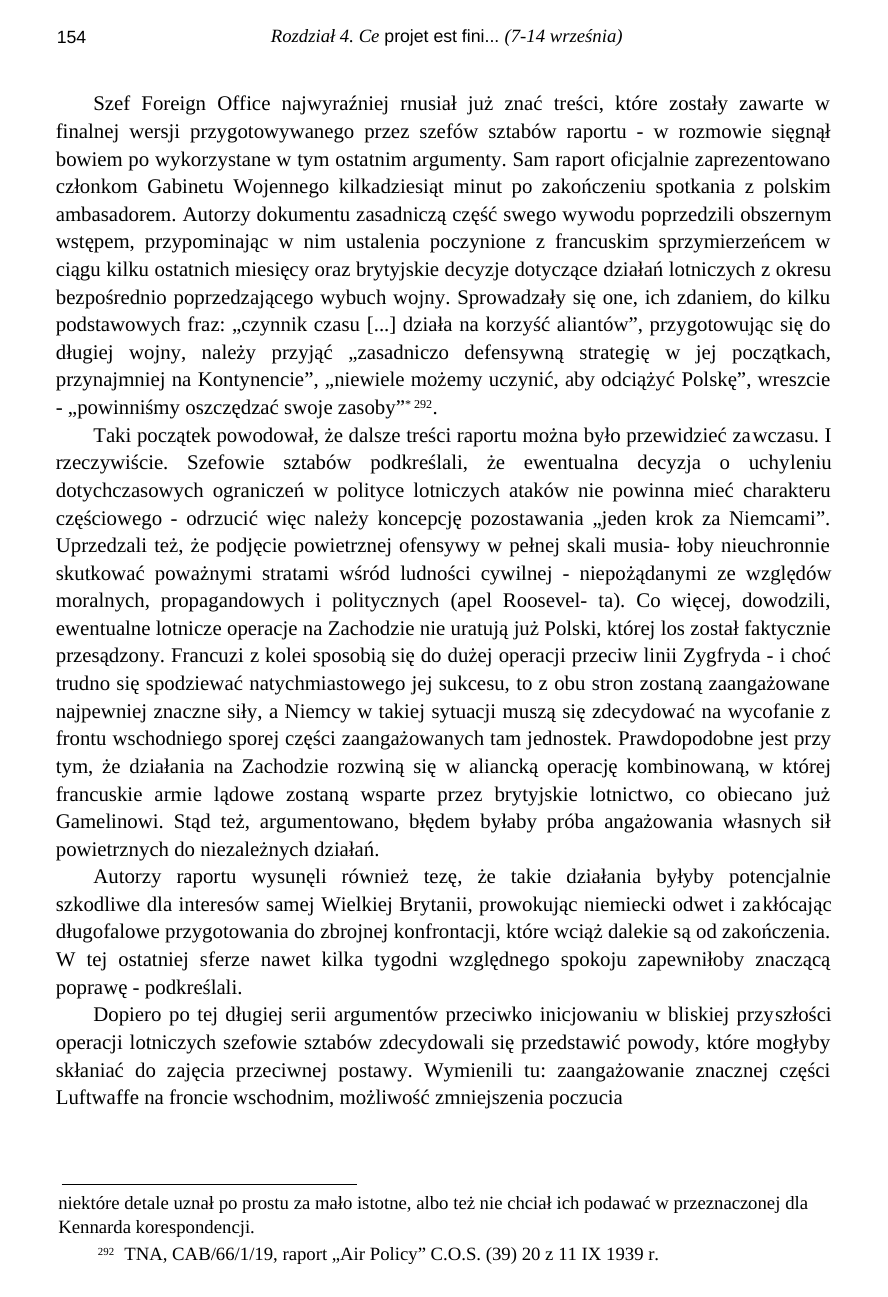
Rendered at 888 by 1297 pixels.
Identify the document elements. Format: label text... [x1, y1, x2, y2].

text Szef Foreign Office najwyraźniej rnusiał już znać treści, które zostały zawarte w finalnej wersji przygotowywanego przez szefów sztabów raportu - w rozmowie sięgnął bowiem po wykorzystane w tym ostatnim argumenty. Sam raport oficjalnie zaprezentowano członkom Gabinetu Wojennego kilkadziesiąt minut po zakończeniu spotkania z polskim ambasadorem. Autorzy dokumentu zasadniczą część swego wy­wodu poprzedzili obszernym wstępem, przypominając w nim ustalenia poczynione z francuskim sprzymierzeńcem w ciągu kilku ostatnich miesięcy oraz brytyjskie de­cyzje dotyczące działań lotniczych z okresu bezpośrednio poprzedzającego wybuch wojny. Sprowadzały się one, ich zdaniem, do kilku podstawowych fraz: „czynnik czasu [...] działa na korzyść aliantów”, przygotowując się do długiej wojny, należy przyjąć „zasadniczo defensywną strategię w jej początkach, przynajmniej na Konty­nencie”, „niewiele możemy uczynić, aby odciążyć Polskę”, wreszcie - „powinniśmy oszczędzać swoje zasoby”* 292. [56, 91, 832, 419]
text Rozdział 4. Ce projet est fini... (7-14 września) [271, 25, 624, 47]
text Taki początek powodował, że dalsze treści raportu można było przewidzieć za­wczasu. I rzeczywiście. Szefowie sztabów podkreślali, że ewentualna decyzja o uchy­leniu dotychczasowych ograniczeń w polityce lotniczych ataków nie powinna mieć charakteru częściowego - odrzucić więc należy koncepcję pozostawania „jeden krok za Niemcami”. Uprzedzali też, że podjęcie powietrznej ofensywy w pełnej skali musia- łoby nieuchronnie skutkować poważnymi stratami wśród ludności cywilnej - niepo­żądanymi ze względów moralnych, propagandowych i politycznych (apel Roosevel- ta). Co więcej, dowodzili, ewentualne lotnicze operacje na Zachodzie nie uratują już Polski, której los został faktycznie przesądzony. Francuzi z kolei sposobią się do dużej operacji przeciw linii Zygfryda - i choć trudno się spodziewać natychmiastowego jej sukcesu, to z obu stron zostaną zaangażowane najpewniej znaczne siły, a Niemcy w takiej sytuacji muszą się zdecydować na wycofanie z frontu wschodniego sporej części zaangażowanych tam jednostek. Prawdopodobne jest przy tym, że działania na Zachodzie rozwiną się w aliancką operację kombinowaną, w której francuskie armie lądowe zostaną wsparte przez brytyjskie lotnictwo, co obiecano już Gamelinowi. Stąd też, argumentowano, błędem byłaby próba angażowania własnych sił powietrznych do niezależnych działań. [56, 423, 832, 861]
text 154 [57, 27, 90, 48]
text Dopiero po tej długiej serii argumentów przeciwko inicjowaniu w bliskiej przy­szłości operacji lotniczych szefowie sztabów zdecydowali się przedstawić powody, które mogłyby skłaniać do zajęcia przeciwnej postawy. Wymienili tu: zaangażowanie znacznej części Luftwaffe na froncie wschodnim, możliwość zmniejszenia poczucia [56, 1002, 832, 1109]
text niektóre detale uznał po prostu za mało istotne, albo też nie chciał ich podawać w przeznaczonej dla Kennarda korespondencji. [58, 1192, 831, 1237]
text 292 TNA, CAB/66/1/19, raport „Air Policy” C.O.S. (39) 20 z 11 IX 1939 r. [58, 1243, 831, 1265]
text Autorzy raportu wysunęli również tezę, że takie działania byłyby potencjalnie szkodliwe dla interesów samej Wielkiej Brytanii, prowokując niemiecki odwet i za­kłócając długofalowe przygotowania do zbrojnej konfrontacji, które wciąż dalekie są od zakończenia. W tej ostatniej sferze nawet kilka tygodni względnego spokoju zapewniłoby znaczącą poprawę - podkreślali. [56, 864, 832, 999]
